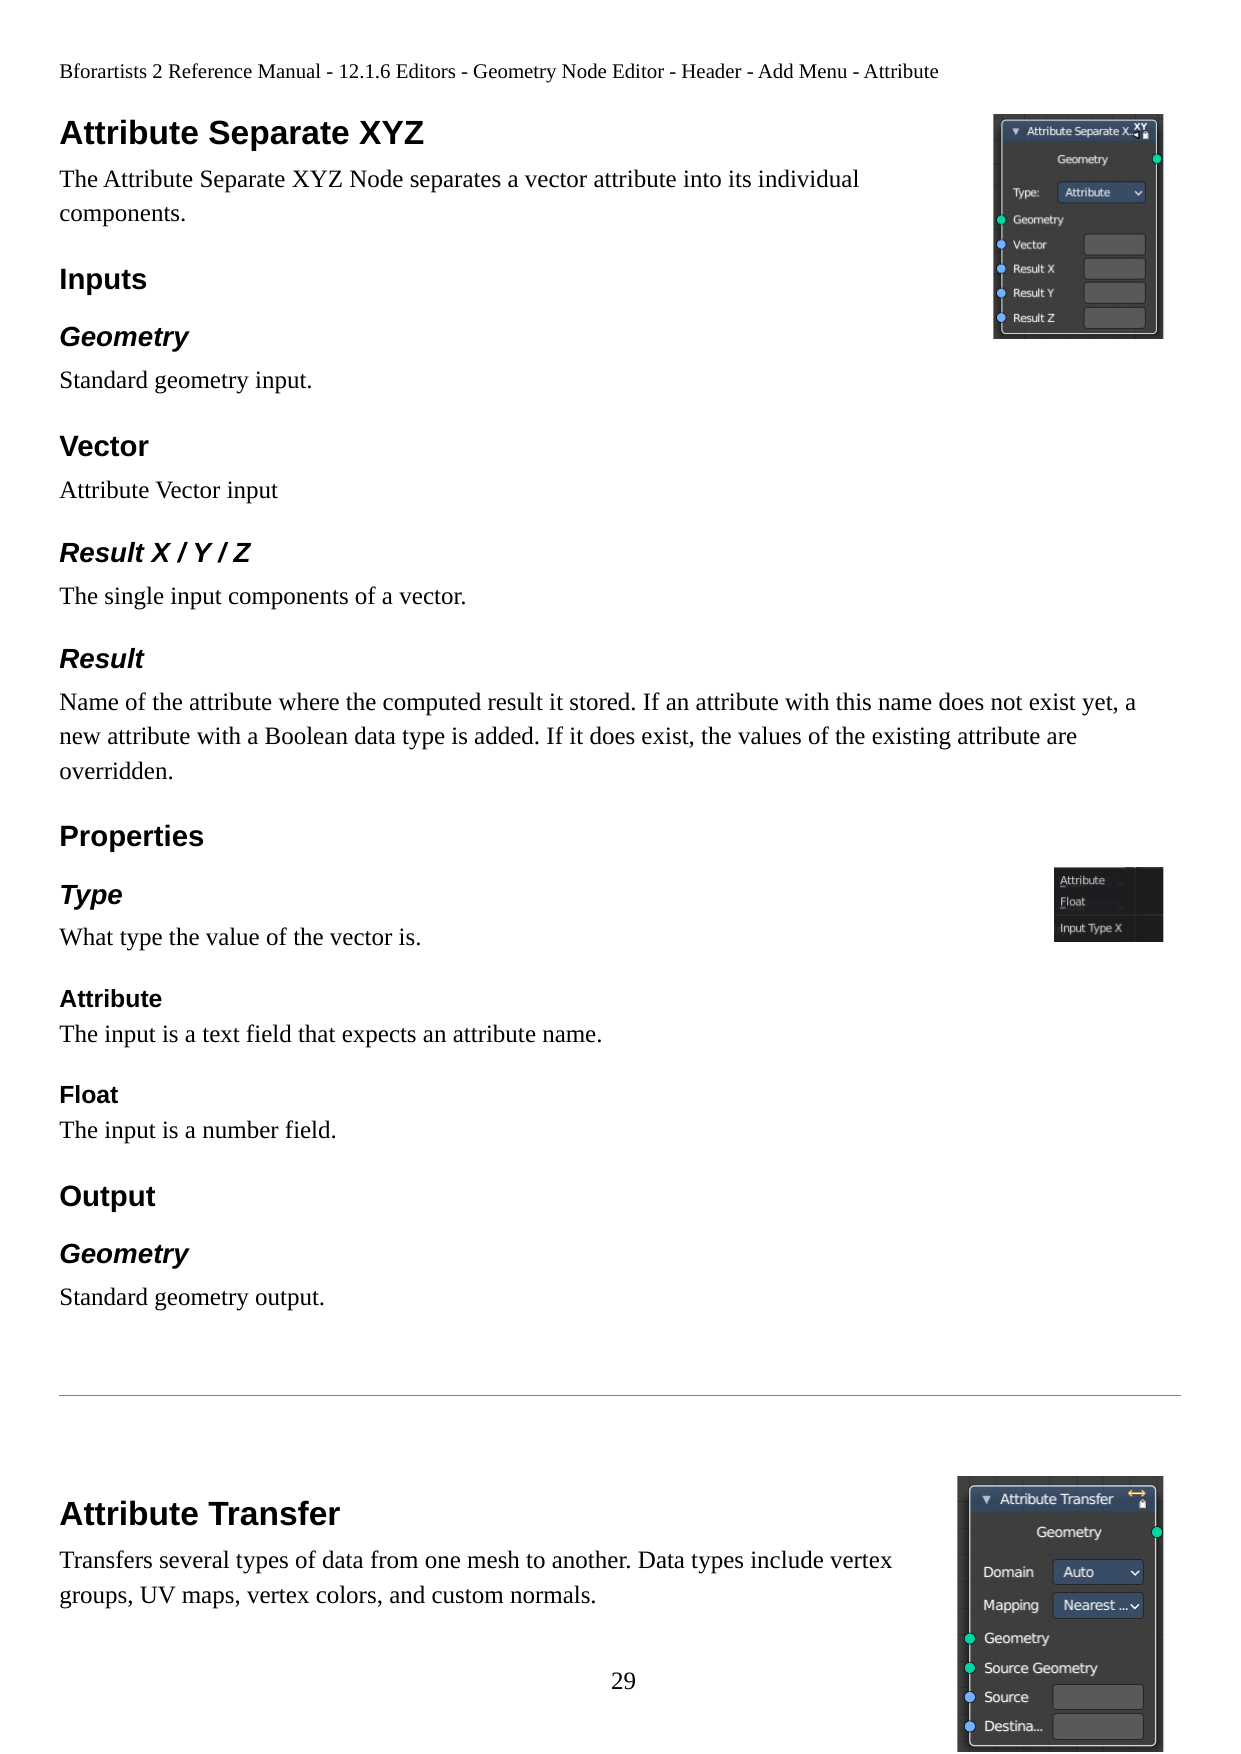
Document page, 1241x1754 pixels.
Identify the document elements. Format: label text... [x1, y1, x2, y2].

subtitle Output [59, 1179, 1181, 1213]
subtitle Attribute Transfer [59, 1494, 957, 1533]
subtitle Float [59, 1080, 1181, 1109]
picture [957, 1476, 1164, 1752]
subtitle Inputs [59, 262, 993, 296]
text Attribute Vector input [59, 475, 1181, 504]
subtitle Properties [59, 819, 1181, 853]
subtitle Result [59, 642, 1181, 674]
text The input is a text field that expects an attribute name. [59, 1019, 1181, 1048]
subtitle Type [59, 878, 1054, 910]
subtitle Attribute [59, 984, 1181, 1013]
text Name of the attribute where the computed result it stored. If an attribute with this name does not exist yet, a new attribute with a Boolean data type is added. If it does exist, the values of the existing attribute are overridden. [59, 687, 1181, 784]
picture [1054, 867, 1164, 942]
text Transfers several types of data from one mesh to another. Data types include vertex groups, UV maps, vertex colors, and custom normals. [59, 1545, 957, 1608]
subtitle Geometry [59, 1238, 1181, 1269]
text Standard geometry output. [59, 1282, 1181, 1311]
subtitle [1164, 878, 1181, 910]
subtitle Result X / Y / Z [59, 536, 1181, 568]
subtitle [1164, 1494, 1181, 1533]
text The single input components of a vector. [59, 581, 1181, 609]
text Standard geometry input. [59, 365, 1181, 394]
subtitle Attribute Separate XYZ [59, 113, 1181, 151]
text The Attribute Separate XYZ Node separates a vector attribute into its individual components. [59, 164, 993, 227]
subtitle Vector [59, 429, 1181, 462]
picture [993, 114, 1164, 339]
subtitle [1164, 262, 1181, 296]
subtitle Geometry [59, 321, 1181, 352]
text What type the value of the vector is. [59, 922, 1181, 951]
text The input is a number field. [59, 1115, 1181, 1144]
